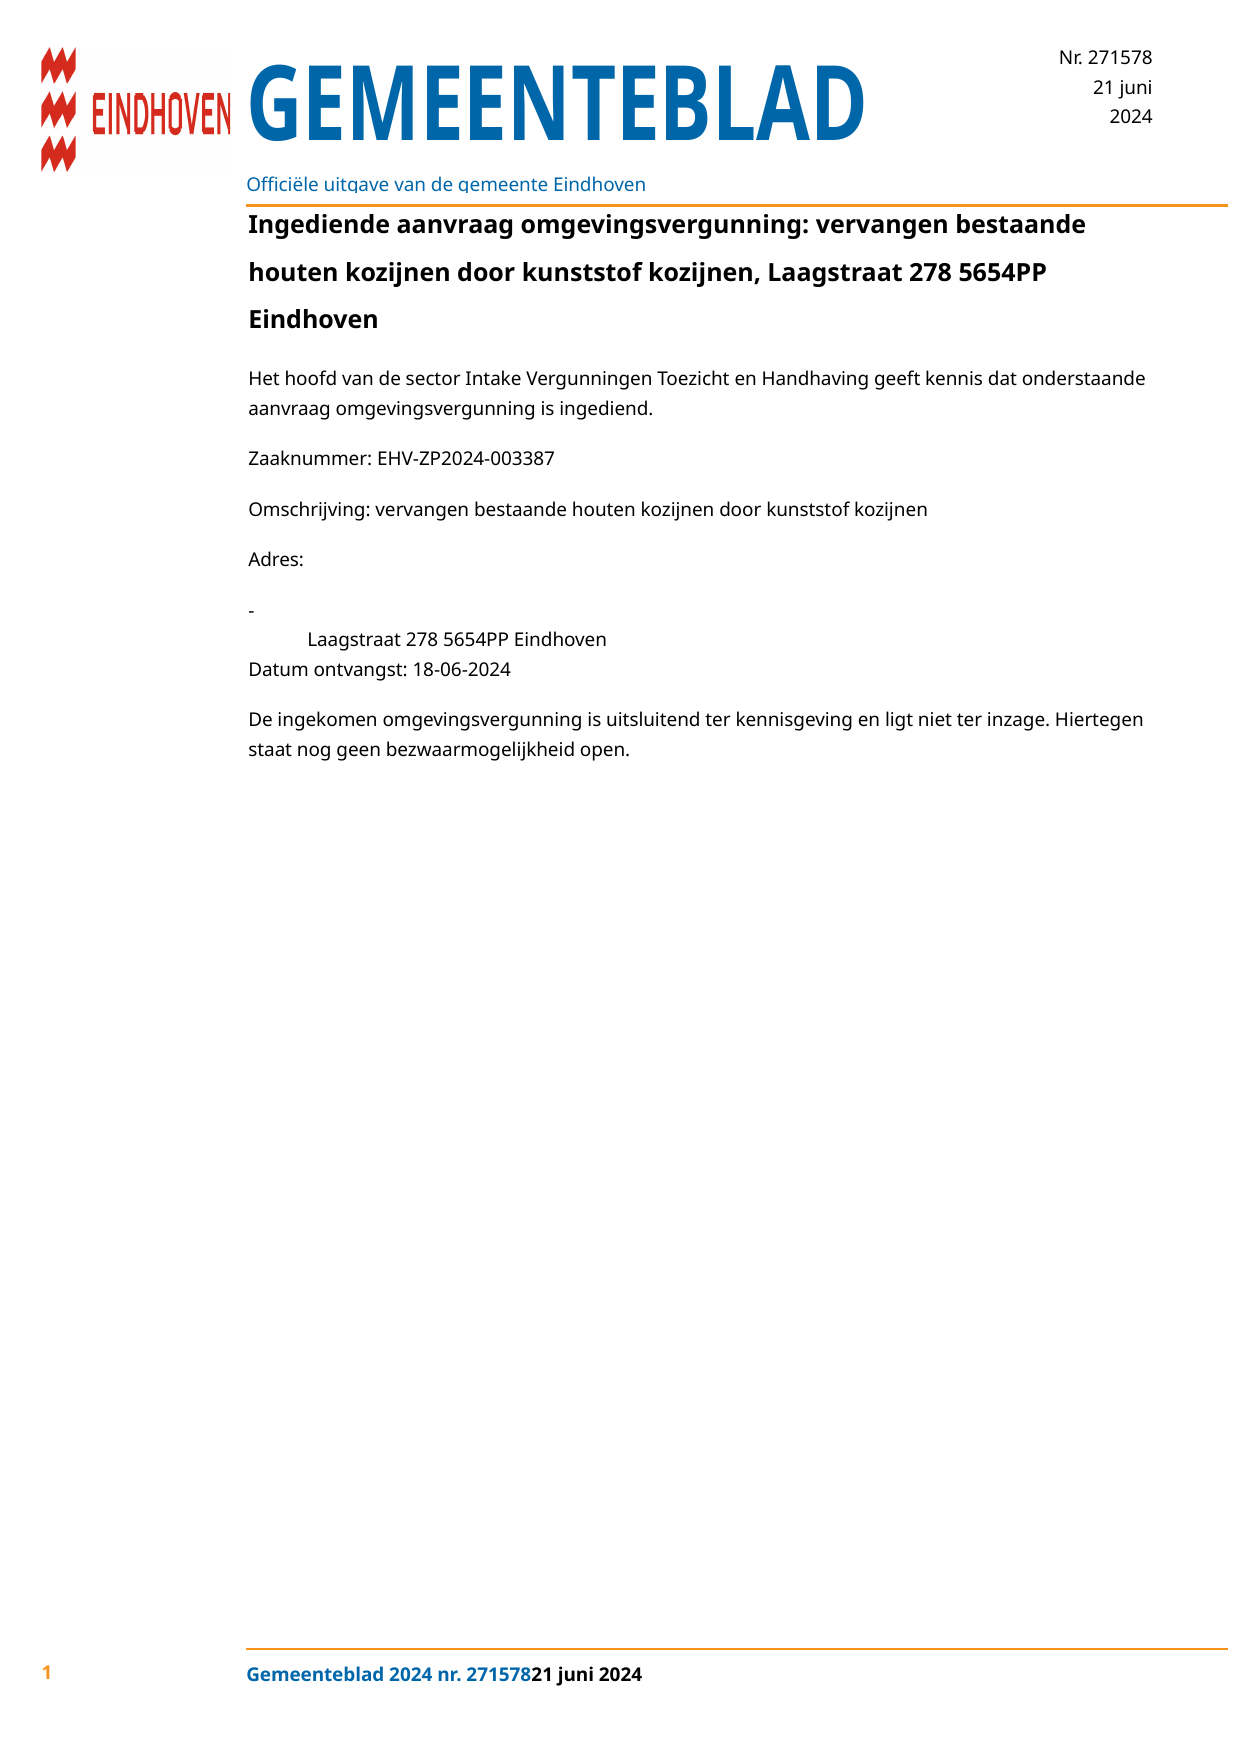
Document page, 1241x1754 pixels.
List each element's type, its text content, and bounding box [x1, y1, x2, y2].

text Omschrijving: vervangen bestaande houten kozijnen door kunststof kozijnen [248, 496, 1152, 522]
text Ingediende aanvraag omgevingsvergunning: vervangen bestaande houten kozijnen door kunststof kozijnen, Laagstraat 278 5654PP Eindhoven [248, 207, 1152, 336]
text Het hoofd van de sector Intake Vergunningen Toezicht en Handhaving geeft kennis dat onderstaande aanvraag omgevingsvergunning is ingediend. [248, 366, 1152, 421]
text De ingekomen omgevingsvergunning is uitsluitend ter kennisgeving en ligt niet ter inzage. Hiertegen staat nog geen bezwaarmogelijkheid open. [248, 706, 1152, 762]
list Laagstraat 278 5654PP Eindhoven [248, 626, 1152, 652]
text Datum ontvangst: 18-06-2024 [248, 656, 1152, 682]
text Zaaknummer: EHV-ZP2024-003387 [248, 446, 1152, 471]
text Adres: [248, 546, 1152, 572]
picture [41, 47, 231, 172]
